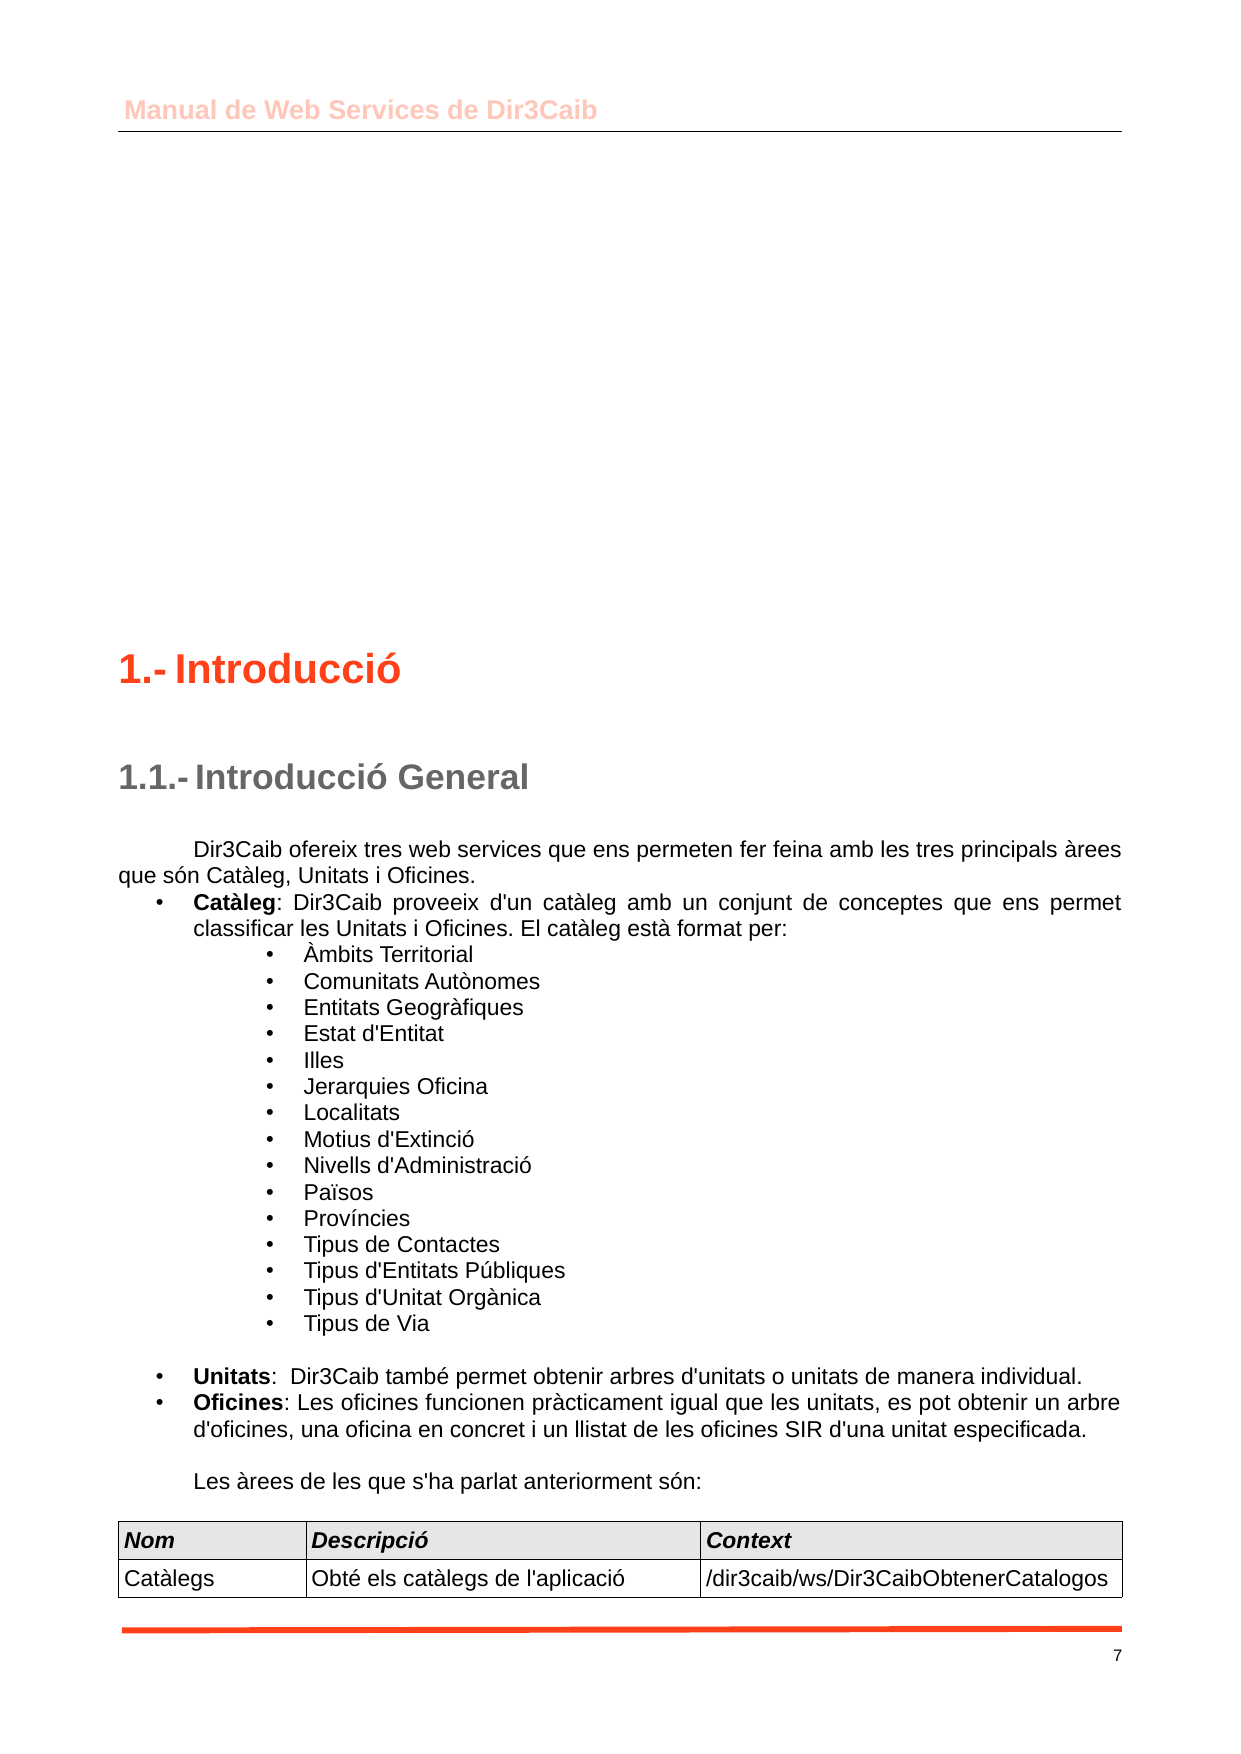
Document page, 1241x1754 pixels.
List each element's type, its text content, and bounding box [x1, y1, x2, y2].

list Tipus d'Unitat Orgànica [266, 1284, 1122, 1310]
list Províncies [266, 1205, 1122, 1231]
text Les àrees de les que s'ha parlat anteriorment són: [118, 1468, 1122, 1495]
list Catàleg: Dir3Caib proveeix d'un catàleg amb un conjunt de conceptes que ens permet classificar les Unitats i Oficines. El catàleg està format per: [156, 888, 1122, 941]
list Àmbits Territorial [266, 941, 1122, 968]
list Illes [266, 1047, 1122, 1073]
subtitle Introducció [118, 644, 1122, 692]
table_cell /dir3caib/ws/Dir3CaibObtenerCatalogos [701, 1560, 1122, 1597]
list Comunitats Autònomes [266, 968, 1122, 994]
list Jerarquies Oficina [266, 1073, 1122, 1099]
table_cell Catàlegs [119, 1560, 306, 1597]
list Oficines: Les oficines funcionen pràcticament igual que les unitats, es pot obtenir un arbre d'oficines, una oficina en concret i un llistat de les oficines SIR d'una unitat especificada. [156, 1389, 1122, 1442]
list Unitats: Dir3Caib també permet obtenir arbres d'unitats o unitats de manera individual. [156, 1363, 1122, 1389]
list Tipus d'Entitats Públiques [266, 1257, 1122, 1284]
subtitle Introducció General [118, 756, 1122, 797]
list Tipus de Via [266, 1310, 1122, 1337]
list Estat d'Entitat [266, 1020, 1122, 1047]
list Països [266, 1178, 1122, 1205]
list Nivells d'Administració [266, 1152, 1122, 1178]
text Dir3Caib ofereix tres web services que ens permeten fer feina amb les tres principals àrees que són Catàleg, Unitats i Oficines. [118, 836, 1122, 888]
list Motius d'Extinció [266, 1126, 1122, 1152]
list Localitats [266, 1099, 1122, 1126]
table_cell Obté els catàlegs de l'aplicació [307, 1560, 700, 1597]
list Tipus de Contactes [266, 1231, 1122, 1257]
list Entitats Geogràfiques [266, 994, 1122, 1020]
table_header Context [701, 1522, 1122, 1559]
table_header Descripció [307, 1522, 700, 1559]
table_header Nom [119, 1522, 306, 1559]
